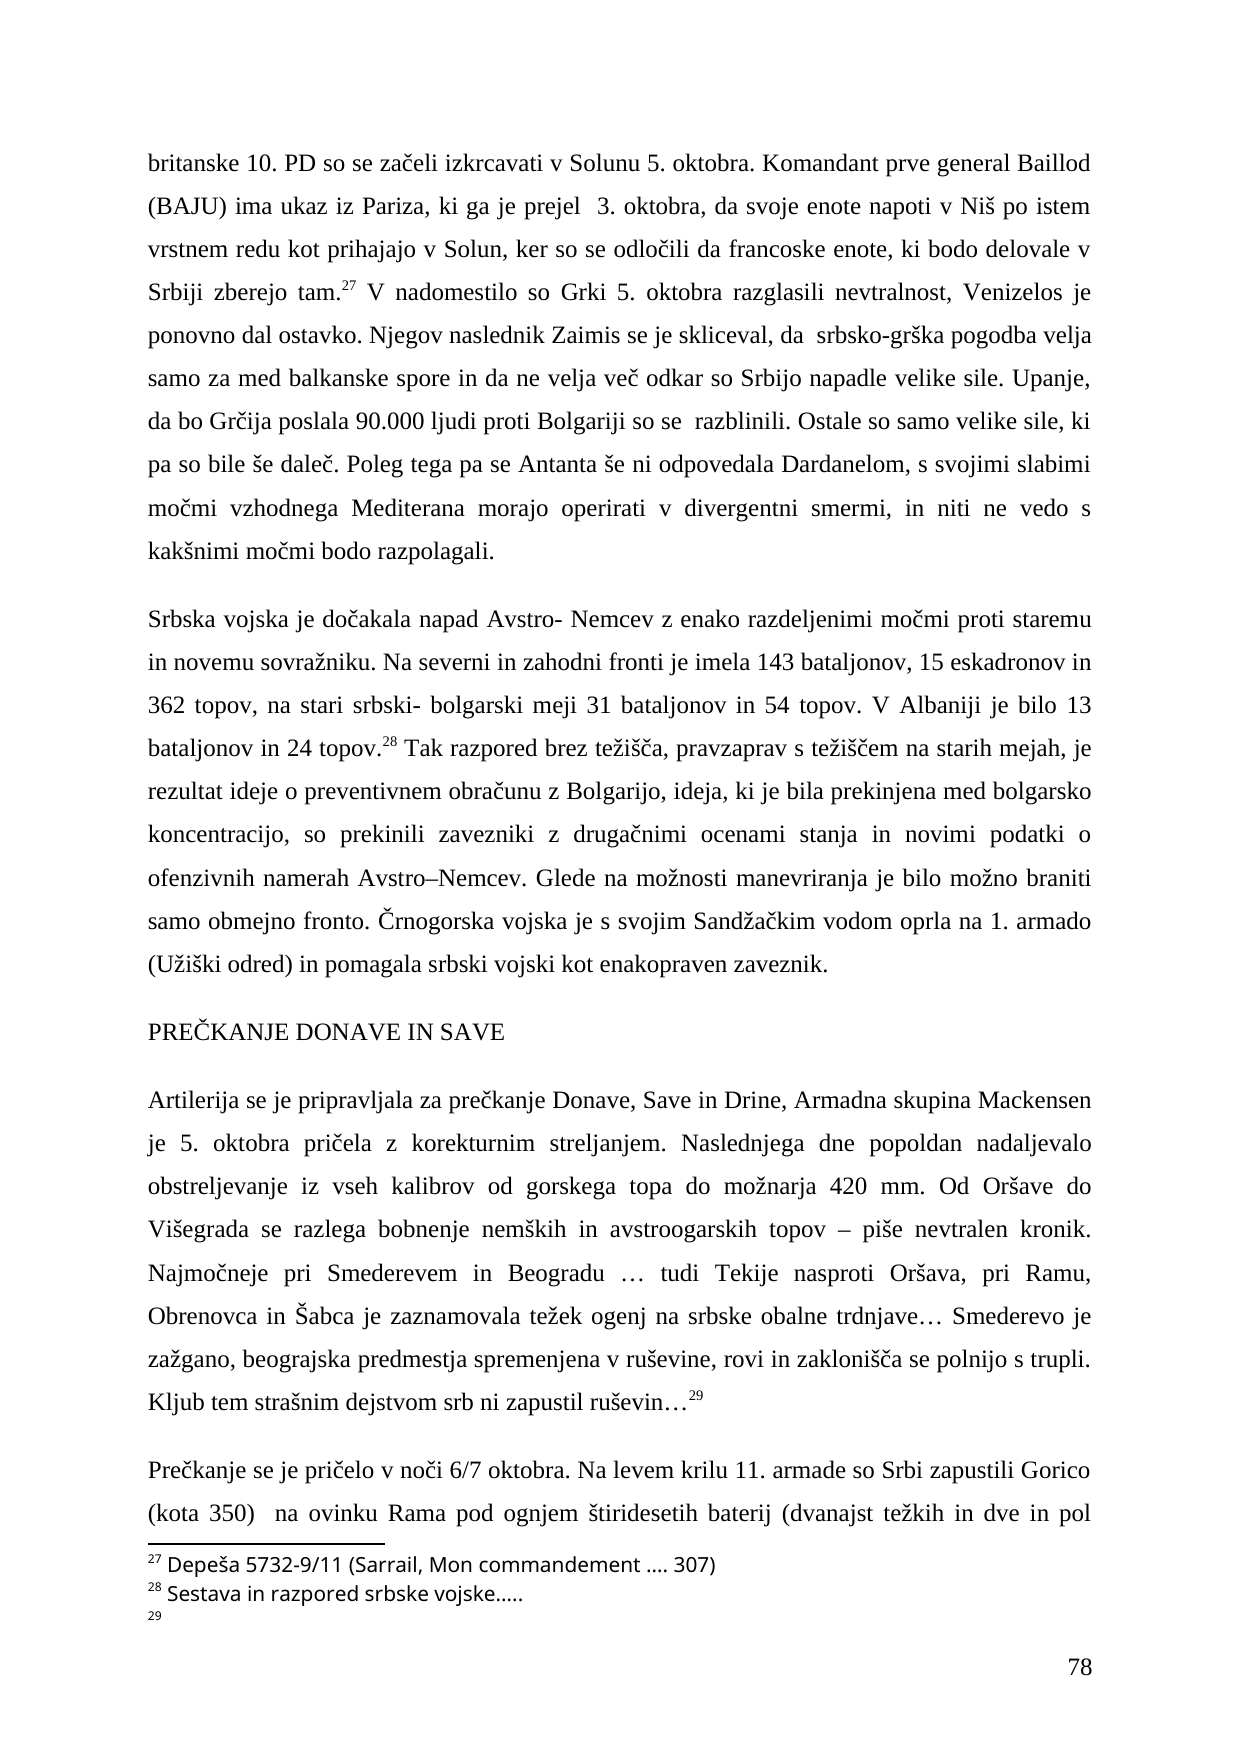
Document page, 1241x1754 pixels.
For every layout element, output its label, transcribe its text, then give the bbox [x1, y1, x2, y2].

text Depeša 5732-9/11 (Sarrail, Mon commandement …. 307) [148, 1551, 1093, 1579]
text Artilerija se je pripravljala za prečkanje Donave, Save in Drine, Armadna skupina Mackensen je 5. oktobra pričela z korekturnim streljanjem. Naslednjega dne popoldan nadaljevalo obstreljevanje iz vseh kalibrov od gorskega topa do možnarja 420 mm. Od Oršave do Višegrada se razlega bobnenje nemških in avstroogarskih topov – piše nevtralen kronik. Najmočneje pri Smederevem in Beogradu … tudi Tekije nasproti Oršava, pri Ramu, Obrenovca in Šabca je zaznamovala težek ogenj na srbske obalne trdnjave… Smederevo je zažgano, beograjska predmestja spremenjena v ruševine, rovi in zaklonišča se polnijo s trupli. Kljub tem strašnim dejstvom srb ni zapustil ruševin… [148, 1085, 1093, 1416]
text Prečkanje se je pričelo v noči 6/7 oktobra. Na levem krilu 11. armade so Srbi zapustili Gorico (kota 350) na ovinku Rama pod ognjem štiridesetih baterij (dvanajst težkih in dve in pol [148, 1455, 1093, 1527]
text Sestava in razpored srbske vojske….. [148, 1579, 1093, 1607]
text britanske 10. PD so se začeli izkrcavati v Solunu 5. oktobra. Komandant prve general Baillod (BAJU) ima ukaz iz Pariza, ki ga je prejel 3. oktobra, da svoje enote napoti v Niš po istem vrstnem redu kot prihajajo v Solun, ker so se odločili da francoske enote, ki bodo delovale v Srbiji zberejo tam. V nadomestilo so Grki 5. oktobra razglasili nevtralnost, Venizelos je ponovno dal ostavko. Njegov naslednik Zaimis se je skliceval, da srbsko-grška pogodba velja samo za med balkanske spore in da ne velja več odkar so Srbijo napadle velike sile. Upanje, da bo Grčija poslala 90.000 ljudi proti Bolgariji so se razblinili. Ostale so samo velike sile, ki pa so bile še daleč. Poleg tega pa se Antanta še ni odpovedala Dardanelom, s svojimi slabimi močmi vzhodnega Mediterana morajo operirati v divergentni smermi, in niti ne vedo s kakšnimi močmi bodo razpolagali. [148, 148, 1093, 564]
text Srbska vojska je dočakala napad Avstro- Nemcev z enako razdeljenimi močmi proti staremu in novemu sovražniku. Na severni in zahodni fronti je imela 143 bataljonov, 15 eskadronov in 362 topov, na stari srbski- bolgarski meji 31 bataljonov in 54 topov. V Albaniji je bilo 13 bataljonov in 24 topov. Tak razpored brez težišča, pravzaprav s težiščem na starih mejah, je rezultat ideje o preventivnem obračunu z Bolgarijo, ideja, ki je bila prekinjena med bolgarsko koncentracijo, so prekinili zavezniki z drugačnimi ocenami stanja in novimi podatki o ofenzivnih namerah Avstro–Nemcev. Glede na možnosti manevriranja je bilo možno braniti samo obmejno fronto. Črnogorska vojska je s svojim Sandžačkim vodom oprla na 1. armado (Užiški odred) in pomagala srbski vojski kot enakopraven zaveznik. [148, 604, 1093, 978]
text PREČKANJE DONAVE IN SAVE [148, 1017, 1093, 1046]
